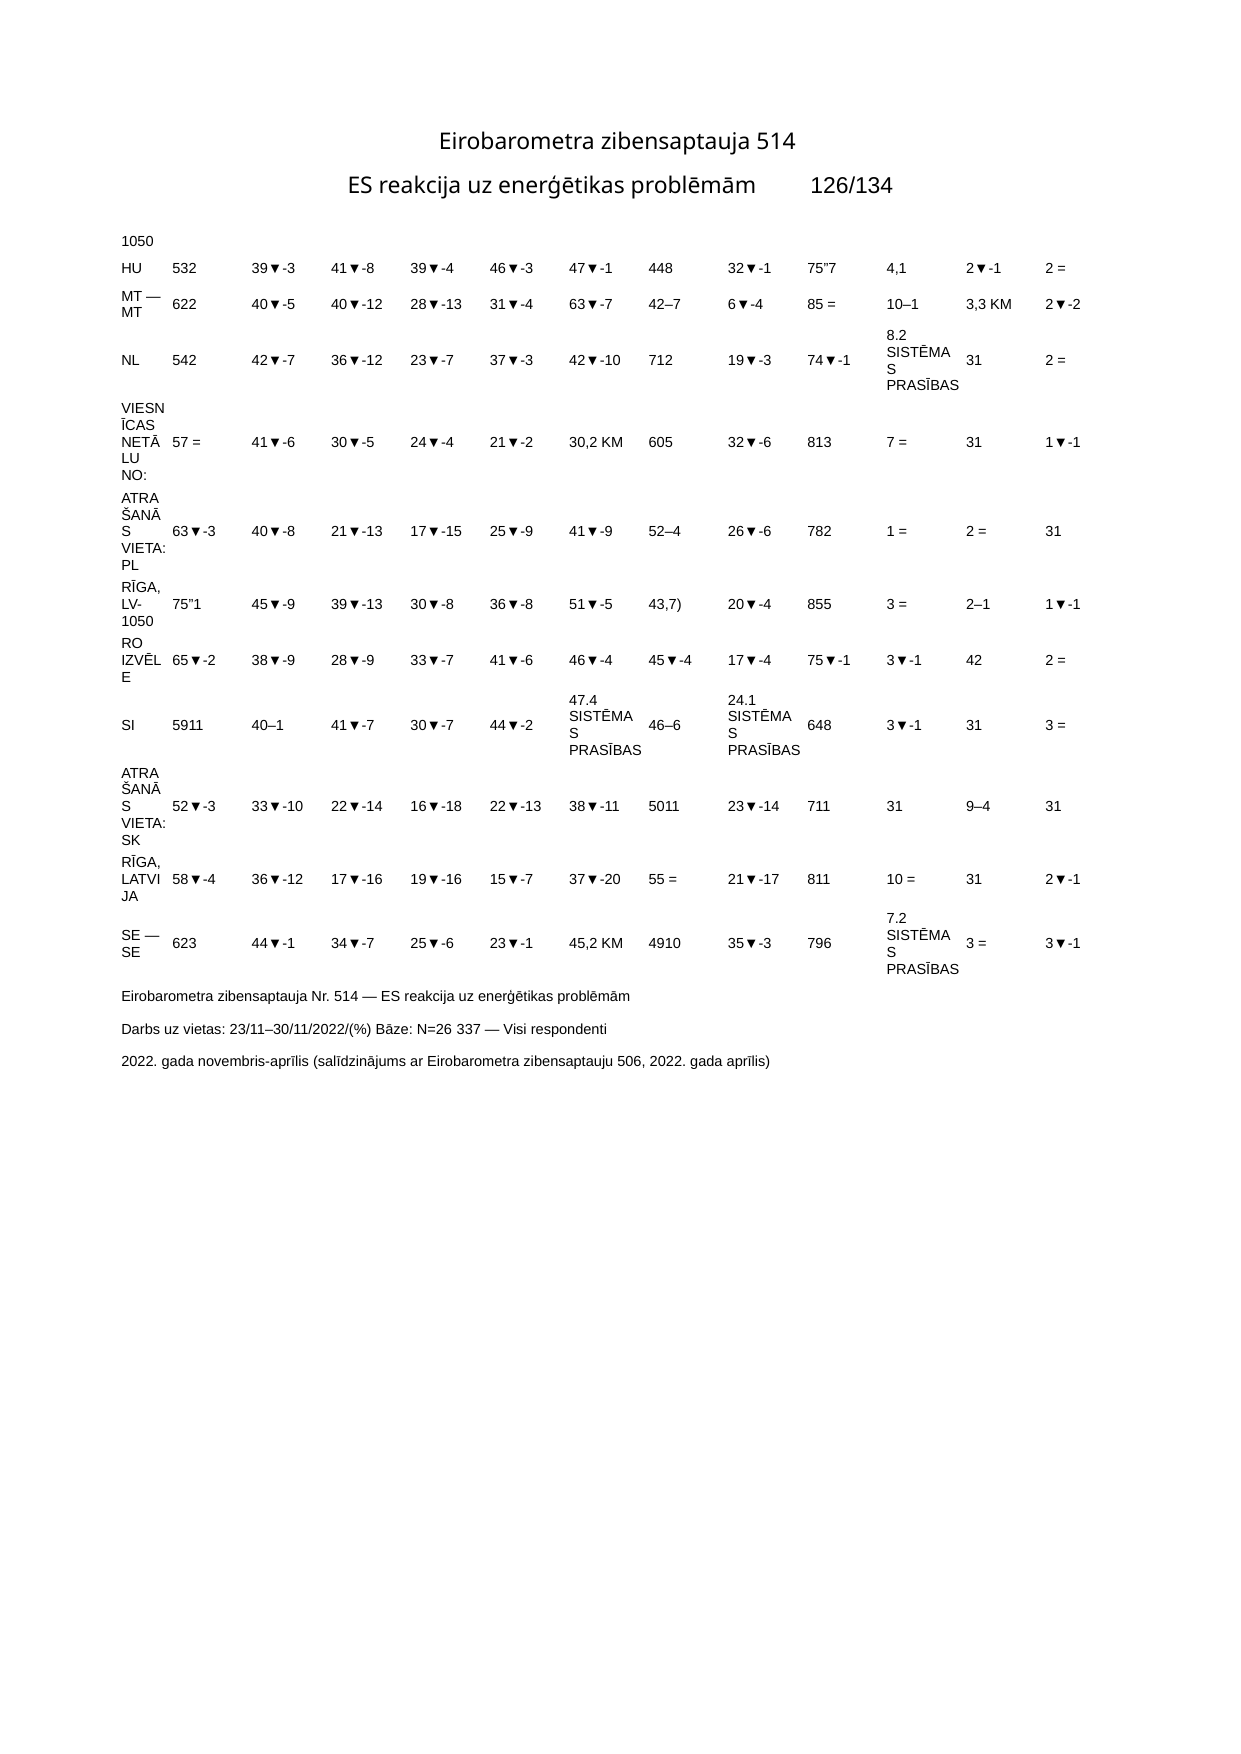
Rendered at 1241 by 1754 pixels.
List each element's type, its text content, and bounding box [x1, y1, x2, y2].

table_cell [1042, 230, 1122, 252]
table_cell 31 [1042, 486, 1122, 576]
table_cell [249, 230, 328, 252]
table_cell 3 = [963, 907, 1042, 980]
table_cell 45▼-9 [249, 576, 328, 632]
table_cell 20▼-4 [725, 576, 804, 632]
table_cell 23▼-14 [725, 761, 804, 851]
table_cell 38▼-9 [249, 632, 328, 688]
table_cell 17▼-4 [725, 632, 804, 688]
table_cell 45▼-4 [645, 632, 725, 688]
table_cell 33▼-7 [407, 632, 487, 688]
table_cell 42–7 [645, 285, 725, 324]
table_cell 35▼-3 [725, 907, 804, 980]
table_cell 542 [169, 324, 248, 397]
table_cell 7 = [884, 397, 963, 486]
table_cell 813 [804, 397, 883, 486]
table_cell 63▼-3 [169, 486, 248, 576]
table_cell 782 [804, 486, 883, 576]
table_cell 5911 [169, 689, 248, 761]
table_cell 1 = [884, 486, 963, 576]
table_cell 65▼-2 [169, 632, 248, 688]
table_cell 796 [804, 907, 883, 980]
table_cell 46–6 [645, 689, 725, 761]
table_cell 46▼-4 [566, 632, 645, 688]
table_cell VIESNĪCAS NETĀLU NO: [118, 397, 169, 486]
table_cell 1▼-1 [1042, 397, 1122, 486]
table_cell 32▼-1 [725, 252, 804, 284]
table_cell 648 [804, 689, 883, 761]
table_cell 31 [1042, 761, 1122, 851]
table_cell 58▼-4 [169, 851, 248, 907]
table_cell 3▼-1 [1042, 907, 1122, 980]
table_cell 23▼-1 [487, 907, 566, 980]
table_cell ATRAŠANĀS VIETA: SK [118, 761, 169, 851]
table_cell 57 = [169, 397, 248, 486]
table_cell 31 [963, 397, 1042, 486]
table_cell HU [118, 252, 169, 284]
table_cell 42 [963, 632, 1042, 688]
table_cell 21▼-2 [487, 397, 566, 486]
table_cell 39▼-4 [407, 252, 487, 284]
table_cell 32▼-6 [725, 397, 804, 486]
table_cell 3 = [1042, 689, 1122, 761]
table_cell 1050 [118, 230, 169, 252]
table_cell 40▼-8 [249, 486, 328, 576]
table_cell 39▼-13 [328, 576, 407, 632]
table_cell 28▼-13 [407, 285, 487, 324]
table_cell [407, 230, 487, 252]
table_cell 41▼-6 [487, 632, 566, 688]
table_cell NL [118, 324, 169, 397]
table_cell 30▼-8 [407, 576, 487, 632]
table_cell 26▼-6 [725, 486, 804, 576]
table_cell 1▼-1 [1042, 576, 1122, 632]
table_cell 3,3 KM [963, 285, 1042, 324]
table_cell 75▼-1 [804, 632, 883, 688]
table_cell 45,2 KM [566, 907, 645, 980]
table_cell 2 = [1042, 632, 1122, 688]
table_cell 2 = [1042, 324, 1122, 397]
table_cell [169, 230, 248, 252]
table_cell 532 [169, 252, 248, 284]
table_cell 22▼-14 [328, 761, 407, 851]
table_cell 41▼-7 [328, 689, 407, 761]
table_cell 19▼-16 [407, 851, 487, 907]
table_cell 605 [645, 397, 725, 486]
table_cell 9–4 [963, 761, 1042, 851]
table_cell 16▼-18 [407, 761, 487, 851]
table_cell 40–1 [249, 689, 328, 761]
table_cell 37▼-20 [566, 851, 645, 907]
table_cell 712 [645, 324, 725, 397]
table_cell 448 [645, 252, 725, 284]
table_cell 36▼-12 [249, 851, 328, 907]
table_cell 19▼-3 [725, 324, 804, 397]
table_cell 4910 [645, 907, 725, 980]
table_cell 21▼-13 [328, 486, 407, 576]
table_cell RĪGA, LV-1050 [118, 576, 169, 632]
table_cell 36▼-8 [487, 576, 566, 632]
table_cell 2 = [963, 486, 1042, 576]
table_cell 33▼-10 [249, 761, 328, 851]
table_cell [725, 230, 804, 252]
table_cell 622 [169, 285, 248, 324]
table_cell [645, 230, 725, 252]
table_cell RĪGA, LATVIJA [118, 851, 169, 907]
table_cell 39▼-3 [249, 252, 328, 284]
table_cell 31 [963, 324, 1042, 397]
table_cell 74▼-1 [804, 324, 883, 397]
table_cell 31▼-4 [487, 285, 566, 324]
table_cell 37▼-3 [487, 324, 566, 397]
table_cell 44▼-2 [487, 689, 566, 761]
table_cell 85 = [804, 285, 883, 324]
table_cell Darbs uz vietas: 23/11–30/11/2022/(%) Bāze: N=26 337 — Visi respondenti [118, 1013, 1122, 1045]
table_cell RO IZVĒLE [118, 632, 169, 688]
table_cell 4,1 [884, 252, 963, 284]
table_cell 30▼-5 [328, 397, 407, 486]
table_cell 25▼-6 [407, 907, 487, 980]
table_cell Eirobarometra zibensaptauja Nr. 514 — ES reakcija uz enerģētikas problēmām [118, 980, 1122, 1012]
table_cell 47▼-1 [566, 252, 645, 284]
table_cell 31 [884, 761, 963, 851]
table_cell ATRAŠANĀS VIETA: PL [118, 486, 169, 576]
table_cell 8.2 SISTĒMAS PRASĪBAS [884, 324, 963, 397]
table_cell 31 [963, 689, 1042, 761]
table_cell 28▼-9 [328, 632, 407, 688]
table_cell 41▼-8 [328, 252, 407, 284]
table_cell 63▼-7 [566, 285, 645, 324]
table_cell 38▼-11 [566, 761, 645, 851]
table_cell 711 [804, 761, 883, 851]
table_cell 7.2 SISTĒMAS PRASĪBAS [884, 907, 963, 980]
table_cell 21▼-17 [725, 851, 804, 907]
table_cell 15▼-7 [487, 851, 566, 907]
table_cell 17▼-16 [328, 851, 407, 907]
table_cell SI [118, 689, 169, 761]
table_cell 47.4 SISTĒMAS PRASĪBAS [566, 689, 645, 761]
table_cell 52–4 [645, 486, 725, 576]
table_cell 75”7 [804, 252, 883, 284]
table_cell 623 [169, 907, 248, 980]
table_cell 42▼-10 [566, 324, 645, 397]
table_cell 3▼-1 [884, 689, 963, 761]
table_cell 10–1 [884, 285, 963, 324]
table_cell 855 [804, 576, 883, 632]
table_cell 43,7) [645, 576, 725, 632]
table_cell [487, 230, 566, 252]
table_cell 3 = [884, 576, 963, 632]
table_cell [566, 230, 645, 252]
table_cell 31 [963, 851, 1042, 907]
table_cell [328, 230, 407, 252]
table_cell 22▼-13 [487, 761, 566, 851]
table_cell 34▼-7 [328, 907, 407, 980]
table_cell 5011 [645, 761, 725, 851]
table_cell 2022. gada novembris-aprīlis (salīdzinājums ar Eirobarometra zibensaptauju 506, 2022. gada aprīlis) [118, 1045, 1122, 1077]
table_cell 75”1 [169, 576, 248, 632]
table_cell SE — SE [118, 907, 169, 980]
table_cell 2▼-1 [963, 252, 1042, 284]
table_cell 2–1 [963, 576, 1042, 632]
table_cell 6▼-4 [725, 285, 804, 324]
table_cell 811 [804, 851, 883, 907]
table_cell 42▼-7 [249, 324, 328, 397]
table_cell [884, 230, 963, 252]
table_cell 46▼-3 [487, 252, 566, 284]
table_cell 40▼-12 [328, 285, 407, 324]
table_cell [804, 230, 883, 252]
table_cell 3▼-1 [884, 632, 963, 688]
table_cell 55 = [645, 851, 725, 907]
table_cell 17▼-15 [407, 486, 487, 576]
table_cell 2▼-2 [1042, 285, 1122, 324]
table_cell 10 = [884, 851, 963, 907]
table_cell 25▼-9 [487, 486, 566, 576]
table_cell 24.1 SISTĒMAS PRASĪBAS [725, 689, 804, 761]
table_cell 30▼-7 [407, 689, 487, 761]
table_cell 24▼-4 [407, 397, 487, 486]
table_cell 40▼-5 [249, 285, 328, 324]
table_cell 30,2 KM [566, 397, 645, 486]
table_cell 2▼-1 [1042, 851, 1122, 907]
table_cell 41▼-6 [249, 397, 328, 486]
table_cell MT — MT [118, 285, 169, 324]
table_cell 2 = [1042, 252, 1122, 284]
table_cell 41▼-9 [566, 486, 645, 576]
table_cell 44▼-1 [249, 907, 328, 980]
table_cell 23▼-7 [407, 324, 487, 397]
table_cell 52▼-3 [169, 761, 248, 851]
table_cell [963, 230, 1042, 252]
table_cell 51▼-5 [566, 576, 645, 632]
table_cell 36▼-12 [328, 324, 407, 397]
